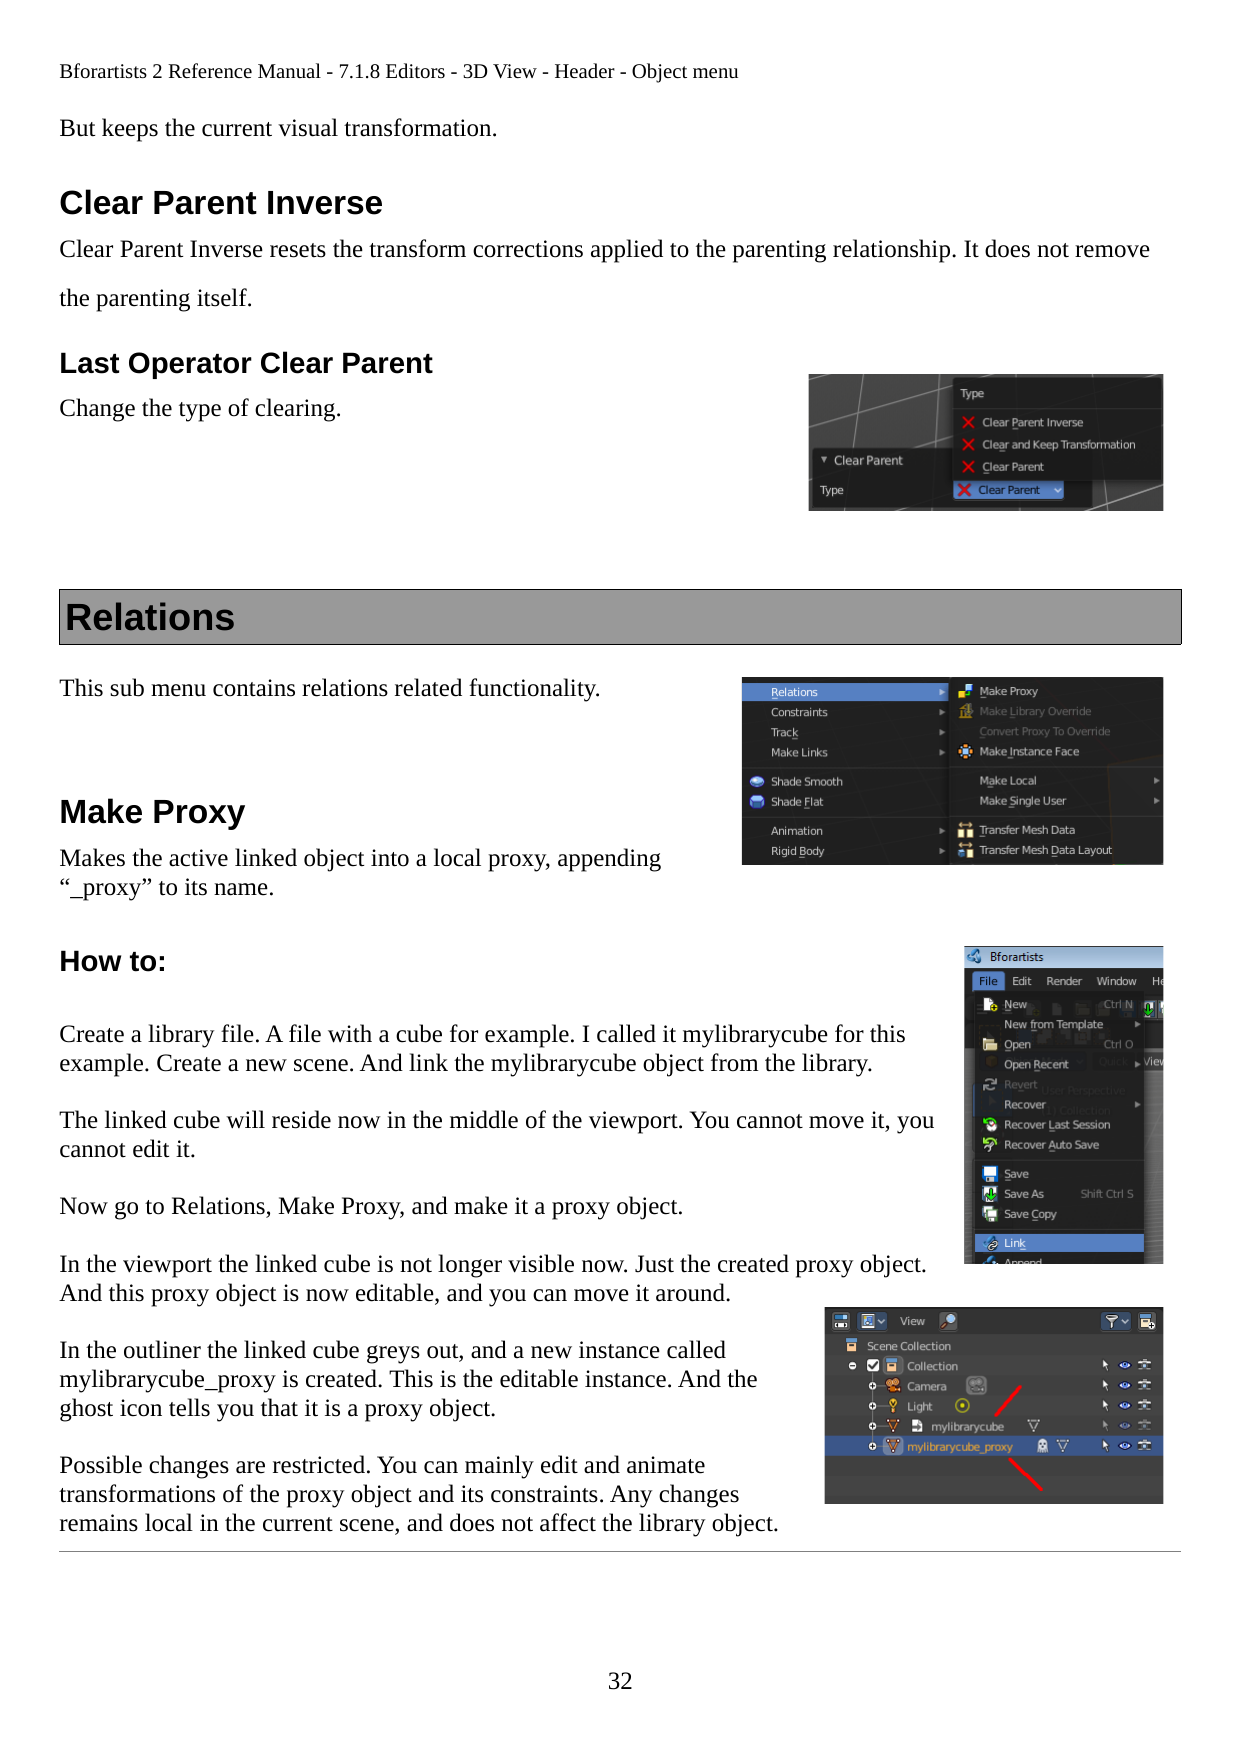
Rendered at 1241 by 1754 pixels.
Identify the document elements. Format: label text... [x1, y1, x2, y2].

subtitle How to: [59, 944, 1181, 978]
text Clear Parent Inverse resets the transform corrections applied to the parenting relationship. It does not remove [59, 234, 1181, 262]
text This sub menu contains relations related functionality. [59, 673, 1181, 702]
text the parenting itself. [59, 283, 1181, 311]
text Create a library file. A file with a cube for example. I called it mylibrarycube for this example. Create a new scene. And link the mylibrarycube object from the library. [59, 1019, 964, 1076]
subtitle Make Proxy [59, 792, 741, 831]
picture [741, 677, 1164, 865]
text Makes the active linked object into a local proxy, appending “_proxy” to its name. [59, 843, 1181, 901]
subtitle Last Operator Clear Parent [59, 346, 1181, 380]
text In the viewport the linked cube is not longer visible now. Just the created proxy object. And this proxy object is now editable, and you can move it around. [59, 1249, 1181, 1306]
subtitle [1164, 792, 1181, 831]
table_header Relations [60, 590, 1181, 644]
text The linked cube will reside now in the middle of the viewport. You cannot move it, you cannot edit it. [59, 1105, 964, 1163]
text Possible changes are restricted. You can mainly edit and animate transformations of the proxy object and its constraints. Any changes remains local in the current scene, and does not affect the library object. [59, 1450, 1181, 1536]
text In the outliner the linked cube greys out, and a new instance called mylibrarycube_proxy is created. This is the editable instance. And the ghost icon tells you that it is a proxy object. [59, 1335, 824, 1421]
picture [808, 374, 1164, 511]
text Change the type of clearing. [59, 393, 808, 421]
text Now go to Relations, Make Proxy, and make it a proxy object. [59, 1191, 964, 1220]
picture [824, 1307, 1164, 1504]
text But keeps the current visual transformation. [59, 113, 1181, 141]
subtitle Clear Parent Inverse [59, 182, 1181, 221]
picture [964, 946, 1164, 1264]
